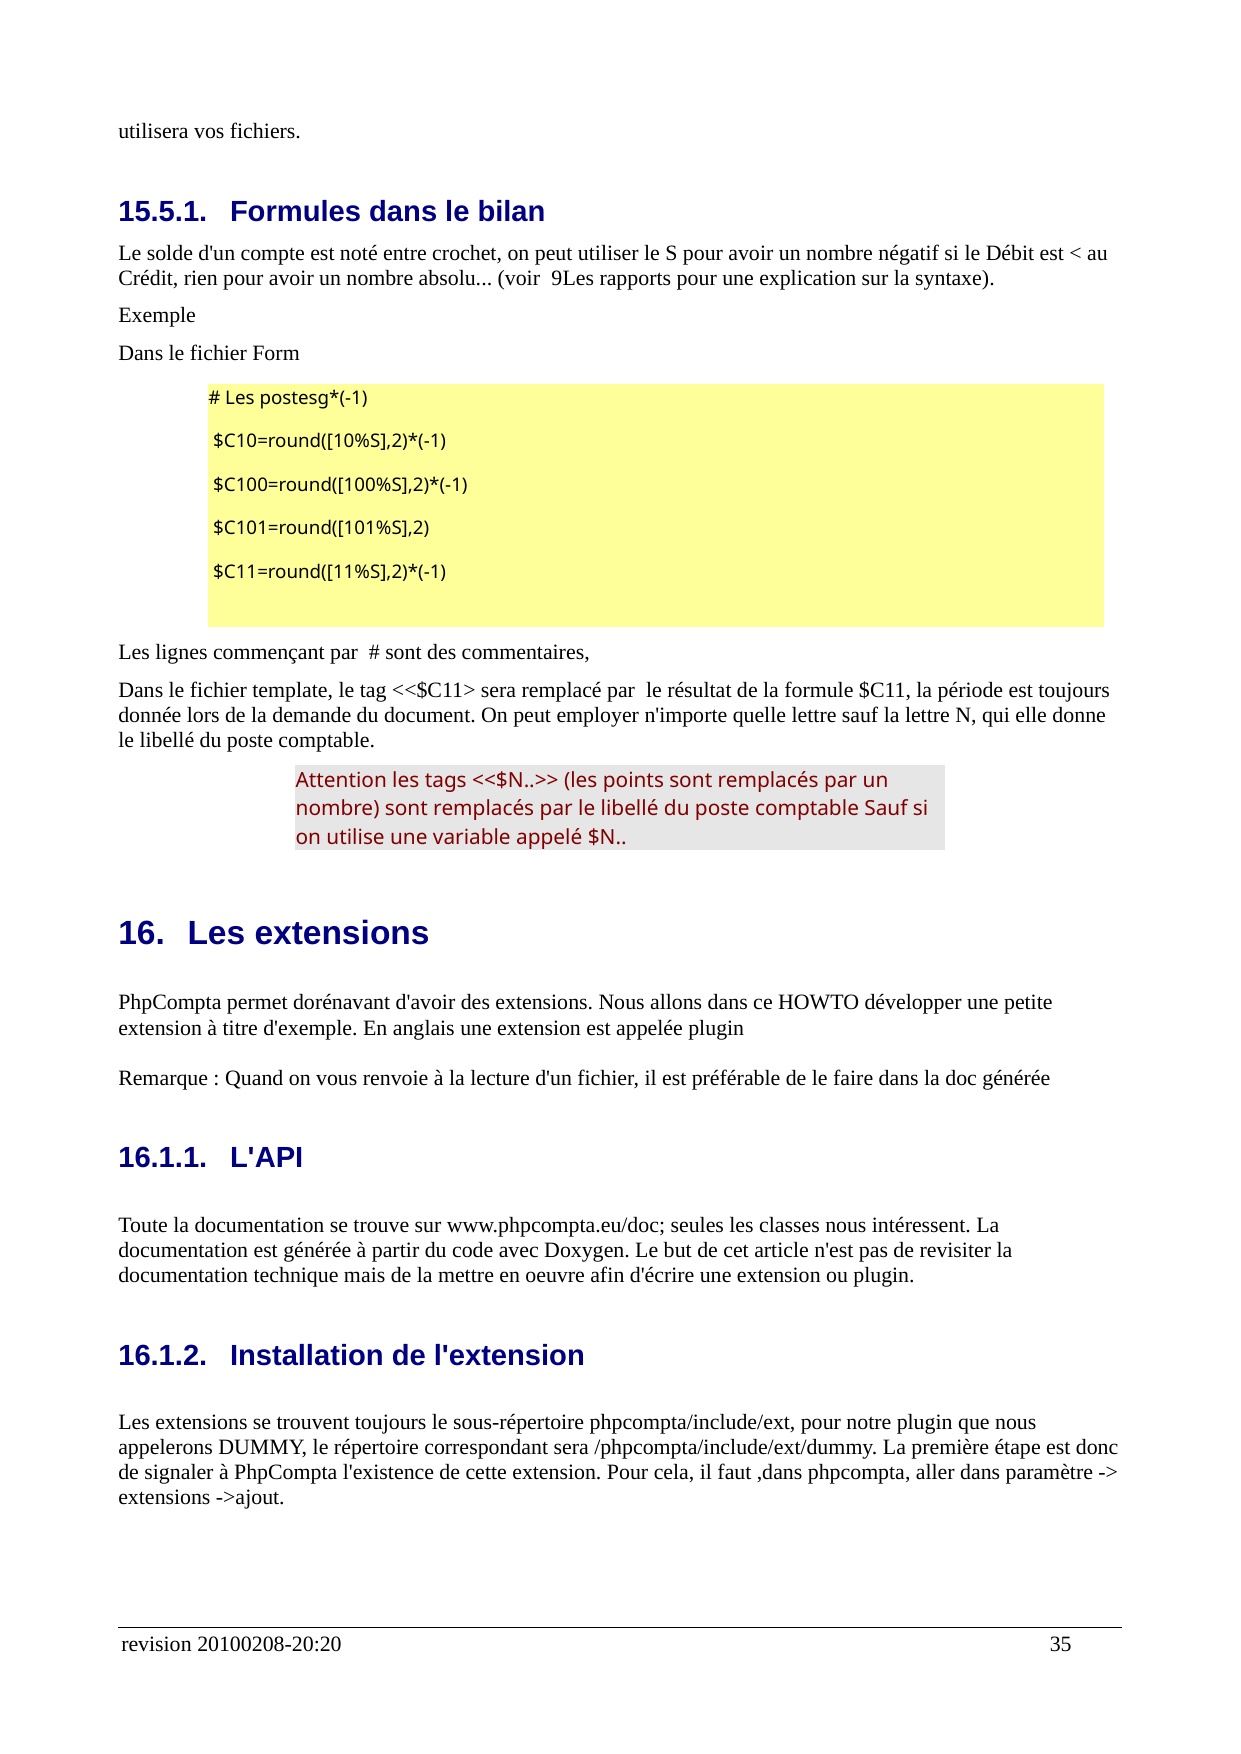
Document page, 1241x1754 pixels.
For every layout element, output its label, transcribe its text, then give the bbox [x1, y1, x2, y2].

text # Les postesg*(-1) [208, 384, 1104, 409]
subtitle Les extensions [118, 913, 1122, 952]
text $C10=round([10%S],2)*(-1) [208, 427, 1104, 453]
text $C11=round([11%S],2)*(-1) [208, 558, 1104, 584]
text Exemple [118, 302, 1122, 328]
subtitle L'API [118, 1140, 1122, 1174]
text Le solde d'un compte est noté entre crochet, on peut utiliser le S pour avoir un nombre négatif si le Débit est < au Crédit, rien pour avoir un nombre absolu... (voir 9Les rapports pour une explication sur la syntaxe). [118, 239, 1122, 290]
text Les lignes commençant par # sont des commentaires, [118, 639, 1122, 664]
text Attention les tags <<$N..>> (les points sont remplacés par un nombre) sont remplacés par le libellé du poste comptable Sauf si on utilise une variable appelé $N.. [295, 765, 945, 850]
text Les extensions se trouvent toujours le sous-répertoire phpcompta/include/ext, pour notre plugin que nous appelerons DUMMY, le répertoire correspondant sera /phpcompta/include/ext/dummy. La première étape est donc de signaler à PhpCompta l'existence de cette extension. Pour cela, il faut ,dans phpcompta, aller dans paramètre -> extensions ->ajout. [118, 1383, 1122, 1535]
text $C100=round([100%S],2)*(-1) [208, 471, 1104, 497]
text Toute la documentation se trouve sur www.phpcompta.eu/doc; seules les classes nous intéressent. La documentation est générée à partir du code avec Doxygen. Le but de cet article n'est pas de revisiter la documentation technique mais de la mettre en oeuvre afin d'écrire une extension ou plugin. [118, 1186, 1122, 1312]
subtitle Installation de l'extension [118, 1337, 1122, 1371]
subtitle Formules dans le bilan [118, 193, 1122, 227]
text PhpCompta permet dorénavant d'avoir des extensions. Nous allons dans ce HOWTO développer une petite extension à titre d'exemple. En anglais une extension est appelée plugin Remarque : Quand on vous renvoie à la lecture d'un fichier, il est préférable de le faire dans la doc générée [118, 964, 1122, 1090]
text Dans le fichier Form [118, 340, 1122, 365]
text utilisera vos fichiers. [118, 118, 1122, 143]
text Dans le fichier template, le tag <<$C11> sera remplacé par le résultat de la formule $C11, la période est toujours donnée lors de la demande du document. On peut employer n'importe quelle lettre sauf la lettre N, qui elle donne le libellé du poste comptable. [118, 677, 1122, 752]
text $C101=round([101%S],2) [208, 514, 1104, 540]
